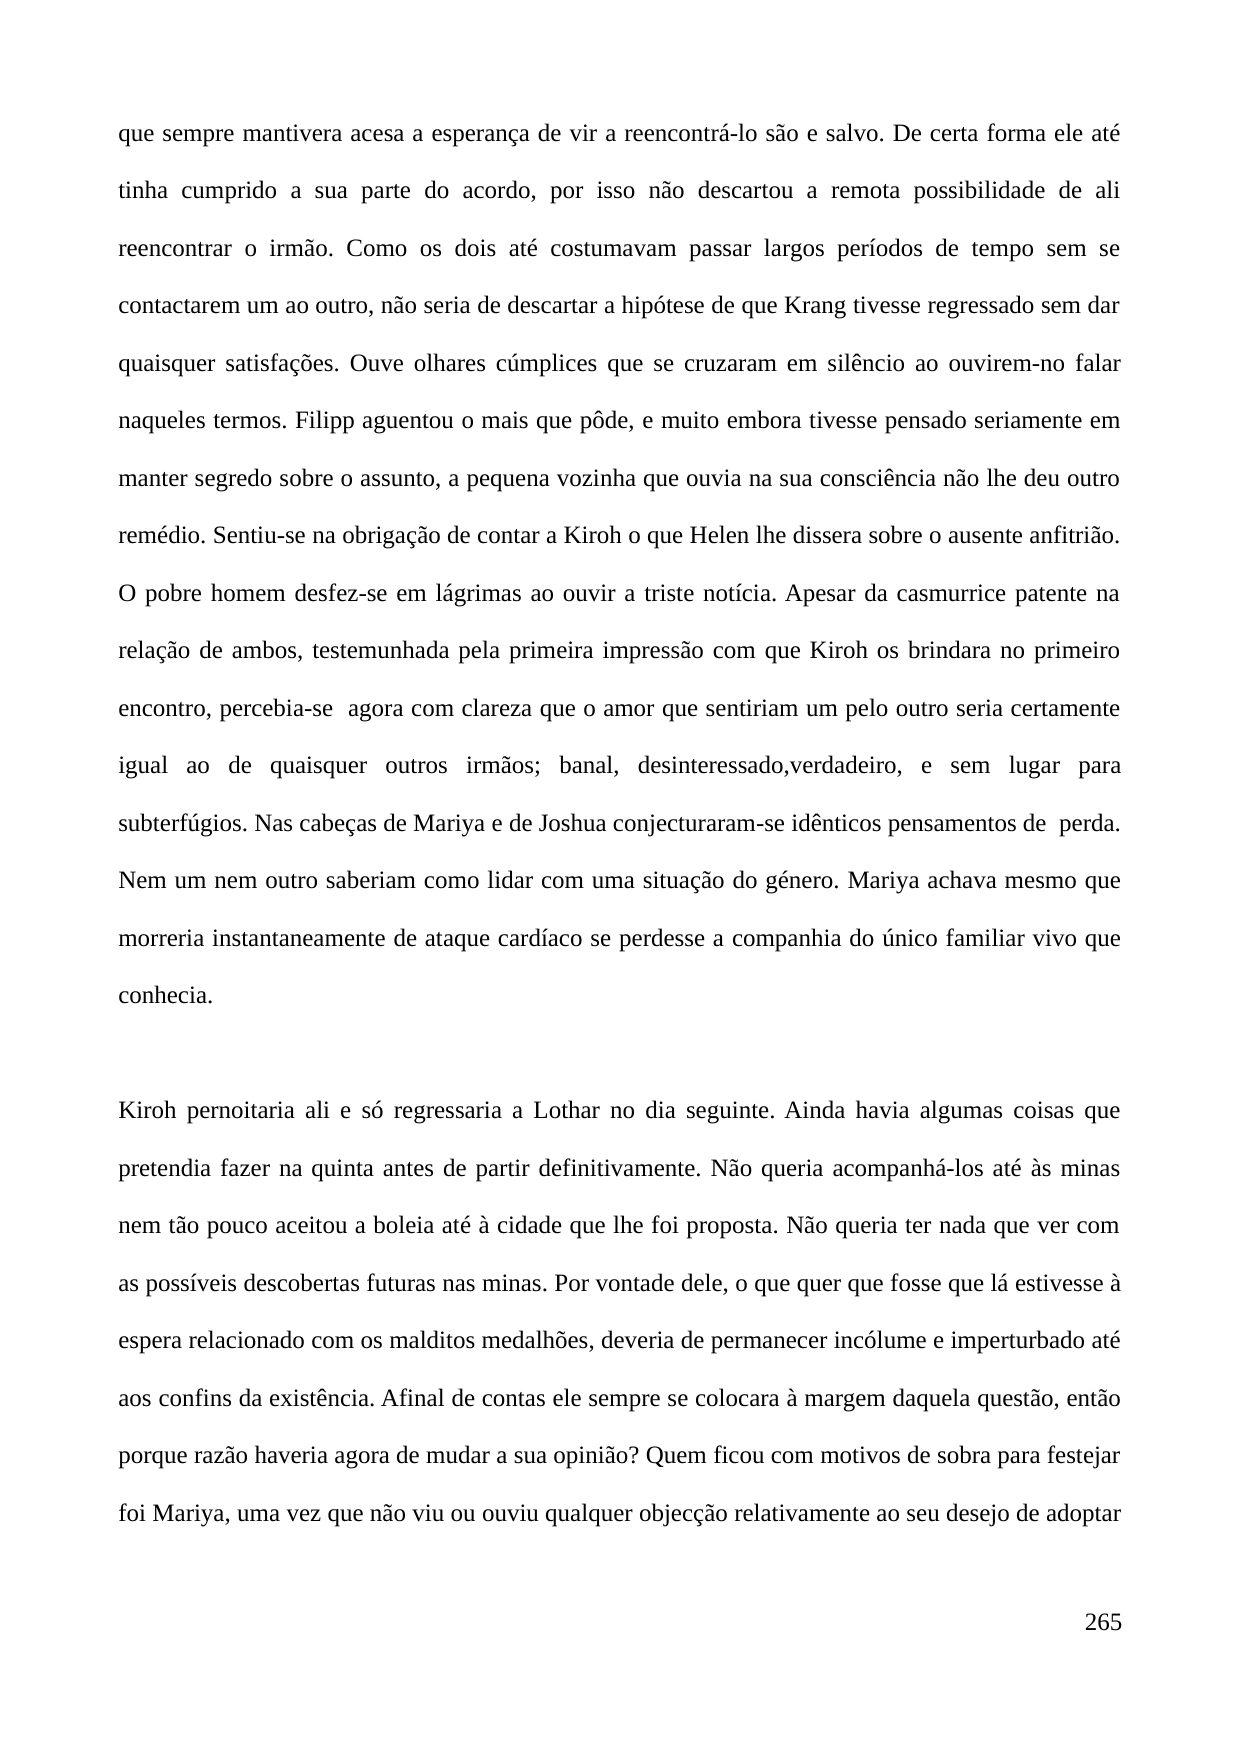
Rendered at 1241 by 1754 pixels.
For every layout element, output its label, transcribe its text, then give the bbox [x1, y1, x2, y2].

text Kiroh pernoitaria ali e só regressaria a Lothar no dia seguinte. Ainda havia algumas coisas que pretendia fazer na quinta antes de partir definitivamente. Não queria acompanhá-los até às minas nem tão pouco aceitou a boleia até à cidade que lhe foi proposta. Não queria ter nada que ver com as possíveis descobertas futuras nas minas. Por vontade dele, o que quer que fosse que lá estivesse à espera relacionado com os malditos medalhões, deveria de permanecer incólume e imperturbado até aos confins da existência. Afinal de contas ele sempre se colocara à margem daquela questão, então porque razão haveria agora de mudar a sua opinião? Quem ficou com motivos de sobra para festejar foi Mariya, uma vez que não viu ou ouviu qualquer objecção relativamente ao seu desejo de adoptar [118, 1096, 1122, 1527]
text que sempre mantivera acesa a esperança de vir a reencontrá-lo são e salvo. De certa forma ele até tinha cumprido a sua parte do acordo, por isso não descartou a remota possibilidade de ali reencontrar o irmão. Como os dois até costumavam passar largos períodos de tempo sem se contactarem um ao outro, não seria de descartar a hipótese de que Krang tivesse regressado sem dar quaisquer satisfações. Ouve olhares cúmplices que se cruzaram em silêncio ao ouvirem-no falar naqueles termos. Filipp aguentou o mais que pôde, e muito embora tivesse pensado seriamente em manter segredo sobre o assunto, a pequena vozinha que ouvia na sua consciência não lhe deu outro remédio. Sentiu-se na obrigação de contar a Kiroh o que Helen lhe dissera sobre o ausente anfitrião. O pobre homem desfez-se em lágrimas ao ouvir a triste notícia. Apesar da casmurrice patente na relação de ambos, testemunhada pela primeira impressão com que Kiroh os brindara no primeiro encontro, percebia-se agora com clareza que o amor que sentiriam um pelo outro seria certamente igual ao de quaisquer outros irmãos; banal, desinteressado,verdadeiro, e sem lugar para subterfúgios. Nas cabeças de Mariya e de Joshua conjecturaram-se idênticos pensamentos de perda. Nem um nem outro saberiam como lidar com uma situação do género. Mariya achava mesmo que morreria instantaneamente de ataque cardíaco se perdesse a companhia do único familiar vivo que conhecia. [118, 118, 1122, 1009]
